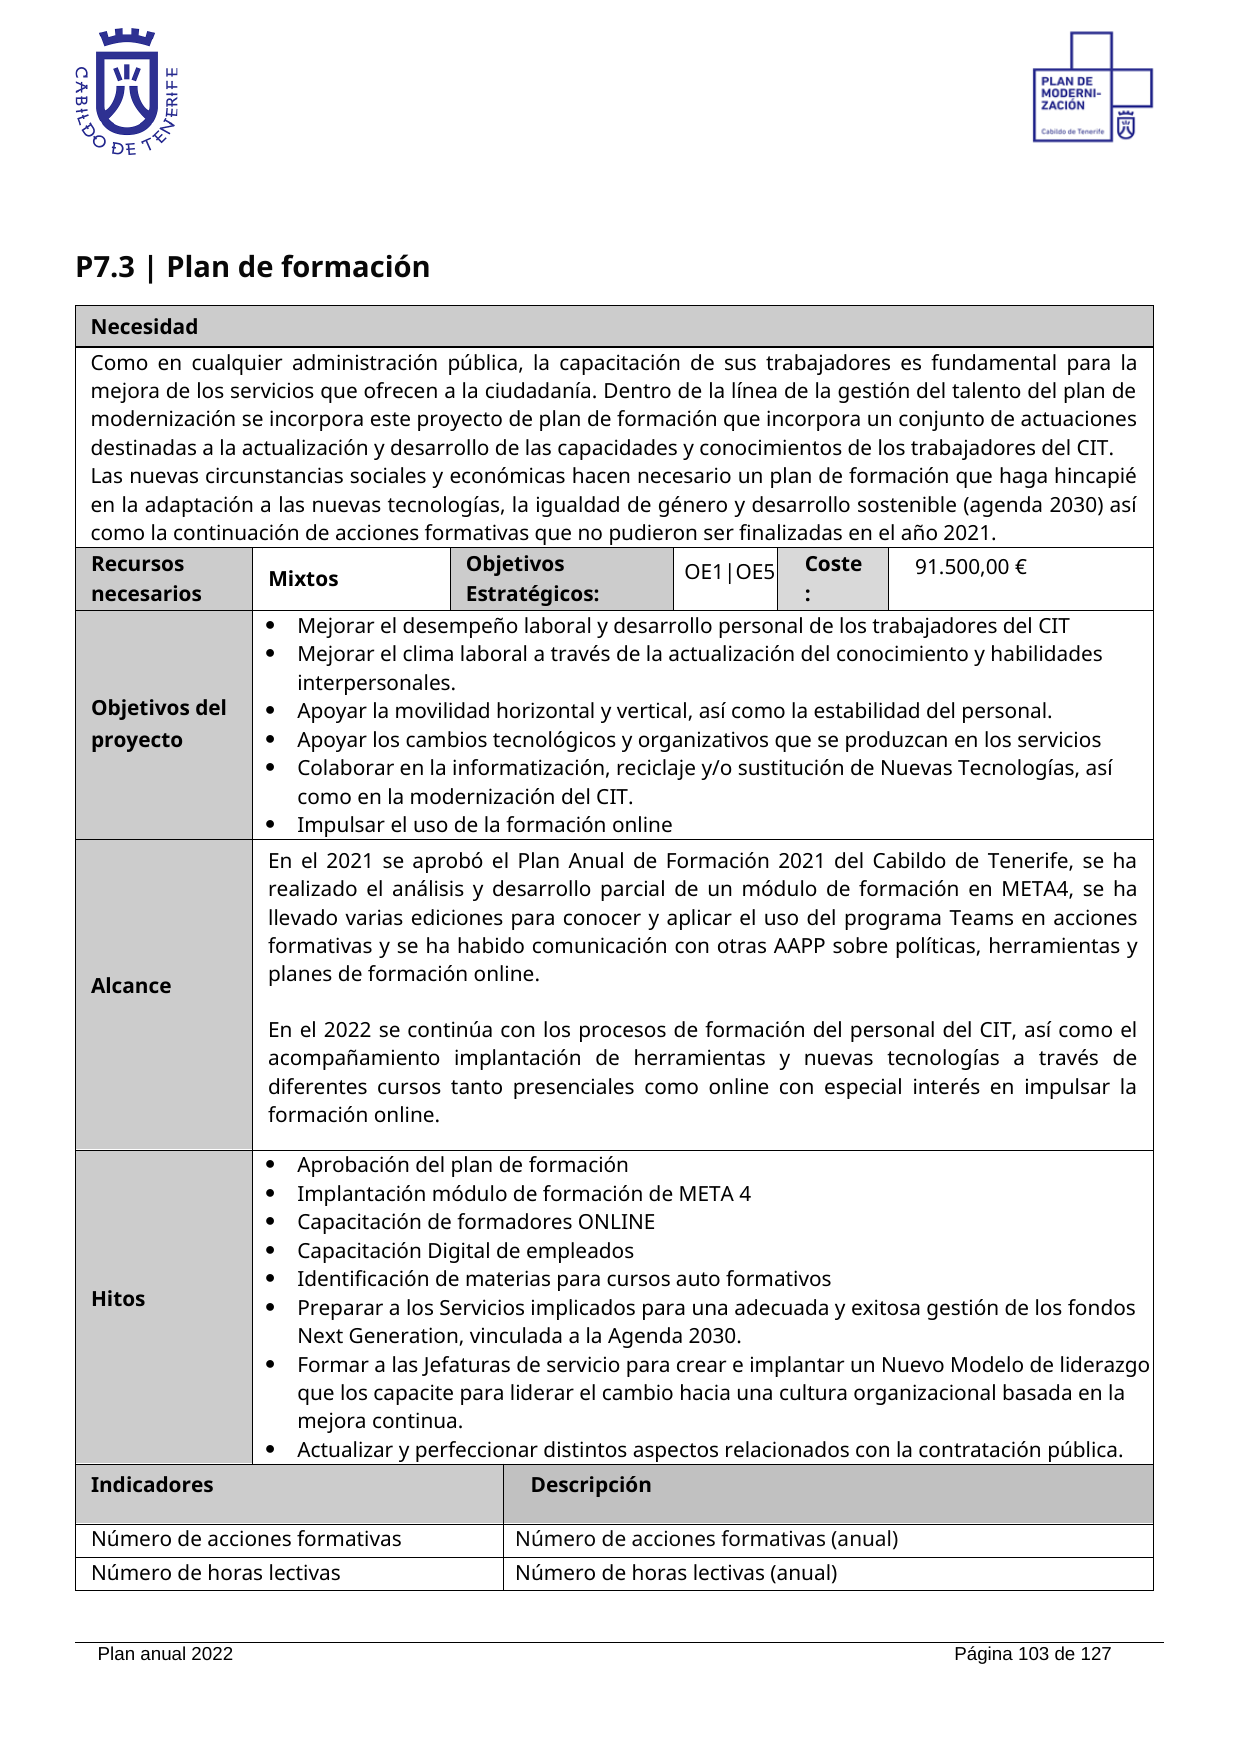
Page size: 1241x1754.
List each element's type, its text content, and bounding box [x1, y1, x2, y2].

table_cell Descripción [504, 1465, 1153, 1523]
table_cell 91.500,00 € [889, 548, 1153, 610]
table_cell Recursos necesarios [76, 548, 252, 610]
table_cell Indicadores [76, 1465, 503, 1523]
table_cell Hitos [76, 1151, 252, 1463]
table_cell Mejorar el desempeño laboral y desarrollo personal de los trabajadores del CIT Mejorar el clima laboral a través de la actualización del conocimiento y habilidades interpersonales. Apoyar la movilidad horizontal y vertical, así como la estabilidad del personal. Apoyar los cambios tecnológicos y organizativos que se produzcan en los servicios Colaborar en la informatización, reciclaje y/o sustitución de Nuevas Tecnologías, así como en la modernización del CIT. Impulsar el uso de la formación online [253, 611, 1153, 839]
table_cell Como en cualquier administración pública, la capacitación de sus trabajadores es fundamental para la mejora de los servicios que ofrecen a la ciudadanía. Dentro de la línea de la gestión del talento del plan de modernización se incorpora este proyecto de plan de formación que incorpora un conjunto de actuaciones destinadas a la actualización y desarrollo de las capacidades y conocimientos de los trabajadores del CIT. Las nuevas circunstancias sociales y económicas hacen necesario un plan de formación que haga hincapié en la adaptación a las nuevas tecnologías, la igualdad de género y desarrollo sostenible (agenda 2030) así como la continuación de acciones formativas que no pudieron ser finalizadas en el año 2021. [76, 348, 1153, 547]
table_cell Número de horas lectivas (anual) [504, 1558, 1153, 1590]
table_cell Alcance [76, 840, 252, 1149]
table_cell Número de acciones formativas (anual) [504, 1525, 1153, 1557]
table_cell Coste: [778, 548, 888, 610]
table_cell Aprobación del plan de formación Implantación módulo de formación de META 4 Capacitación de formadores ONLINE Capacitación Digital de empleados Identificación de materias para cursos auto formativos Preparar a los Servicios implicados para una adecuada y exitosa gestión de los fondos Next Generation, vinculada a la Agenda 2030. Formar a las Jefaturas de servicio para crear e implantar un Nuevo Modelo de liderazgo que los capacite para liderar el cambio hacia una cultura organizacional basada en la mejora continua. Actualizar y perfeccionar distintos aspectos relacionados con la contratación pública. [253, 1151, 1153, 1463]
table_cell Objetivos Estratégicos: [451, 548, 673, 610]
table_cell En el 2021 se aprobó el Plan Anual de Formación 2021 del Cabildo de Tenerife, se ha realizado el análisis y desarrollo parcial de un módulo de formación en META4, se ha llevado varias ediciones para conocer y aplicar el uso del programa Teams en acciones formativas y se ha habido comunicación con otras AAPP sobre políticas, herramientas y planes de formación online. En el 2022 se continúa con los procesos de formación del personal del CIT, así como el acompañamiento implantación de herramientas y nuevas tecnologías a través de diferentes cursos tanto presenciales como online con especial interés en impulsar la formación online. [253, 840, 1153, 1149]
table_cell OE1|OE5 [674, 548, 777, 610]
table_cell Objetivos del proyecto [76, 611, 252, 839]
table_cell Número de acciones formativas [76, 1525, 503, 1557]
text P7.3 | Plan de formación [75, 247, 1165, 286]
table_cell Mixtos [253, 548, 450, 610]
table_header Necesidad [76, 306, 1153, 346]
table_cell Número de horas lectivas [76, 1558, 503, 1590]
